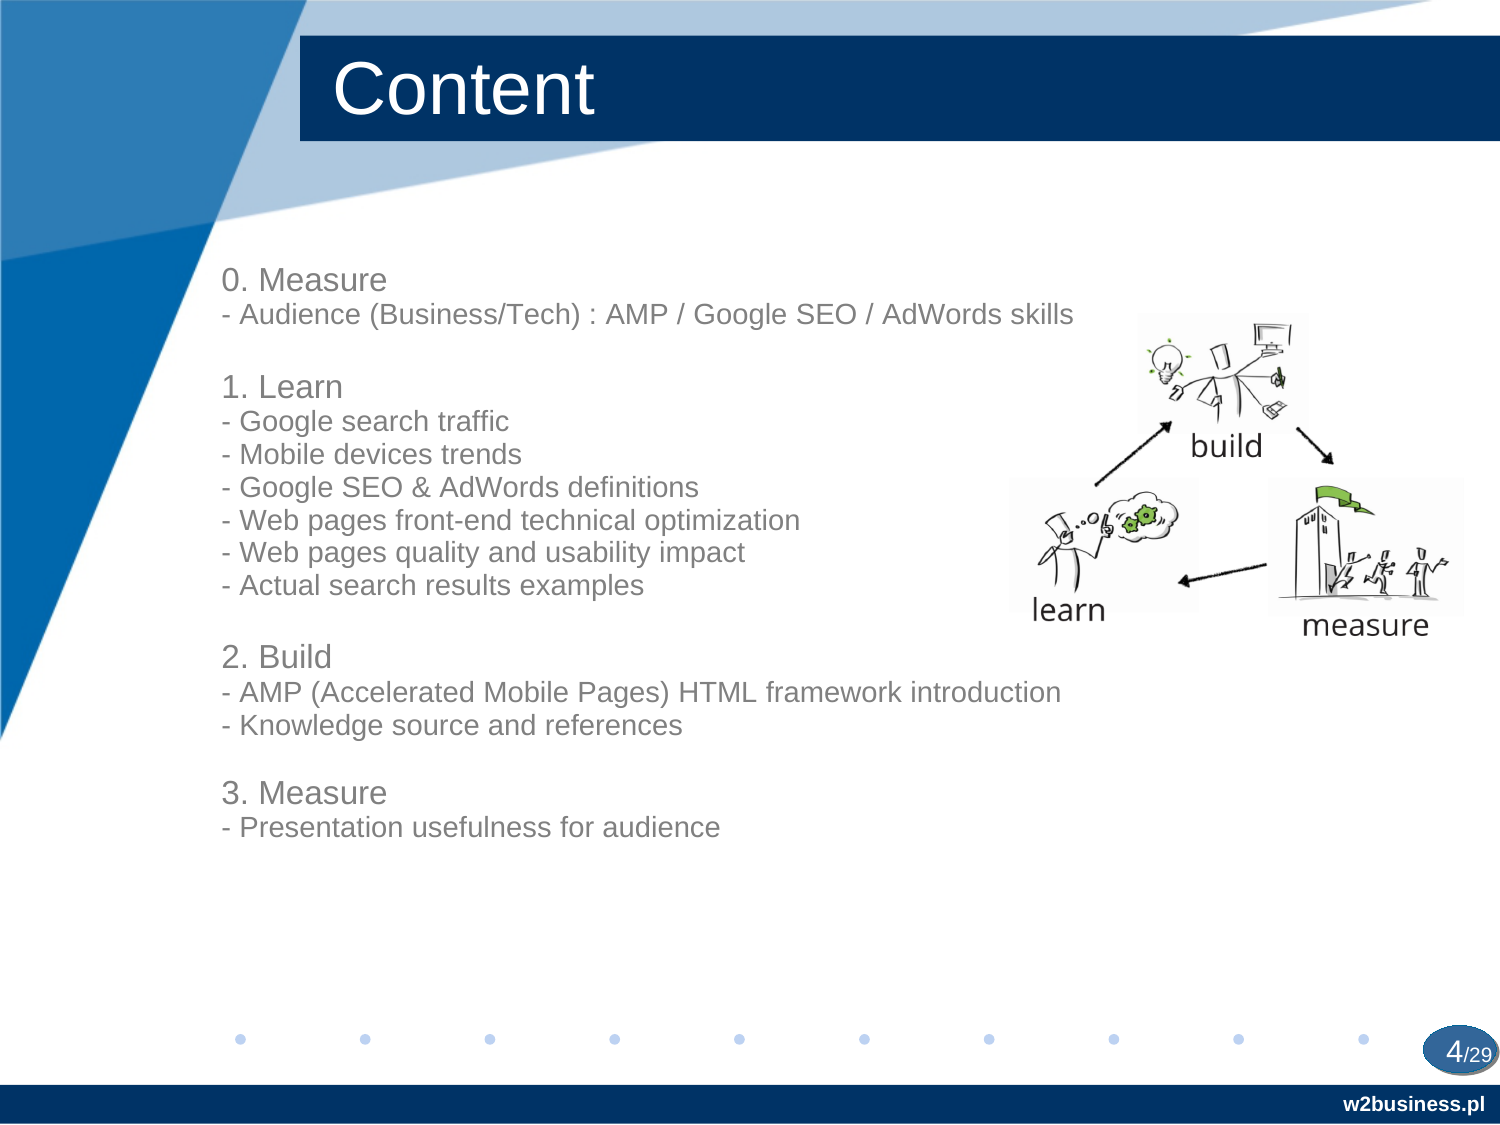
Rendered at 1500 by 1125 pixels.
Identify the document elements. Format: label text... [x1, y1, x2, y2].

title Content [300, 35, 1500, 142]
text_box 0. Measure - Audience (Business/Tech) : AMP / Google SEO / AdWords skills 1. Learn - Google search traffic - Mobile devices trends - Google SEO & AdWords definitions - Web pages front-end technical optimization - Web pages quality and usability impact - Actual search results examples 2. Build - AMP (Accelerated Mobile Pages) HTML framework introduction - Knowledge source and references 3. Measure - Presentation usefulness for audience [206, 253, 1117, 853]
picture [0, 0, 1500, 842]
